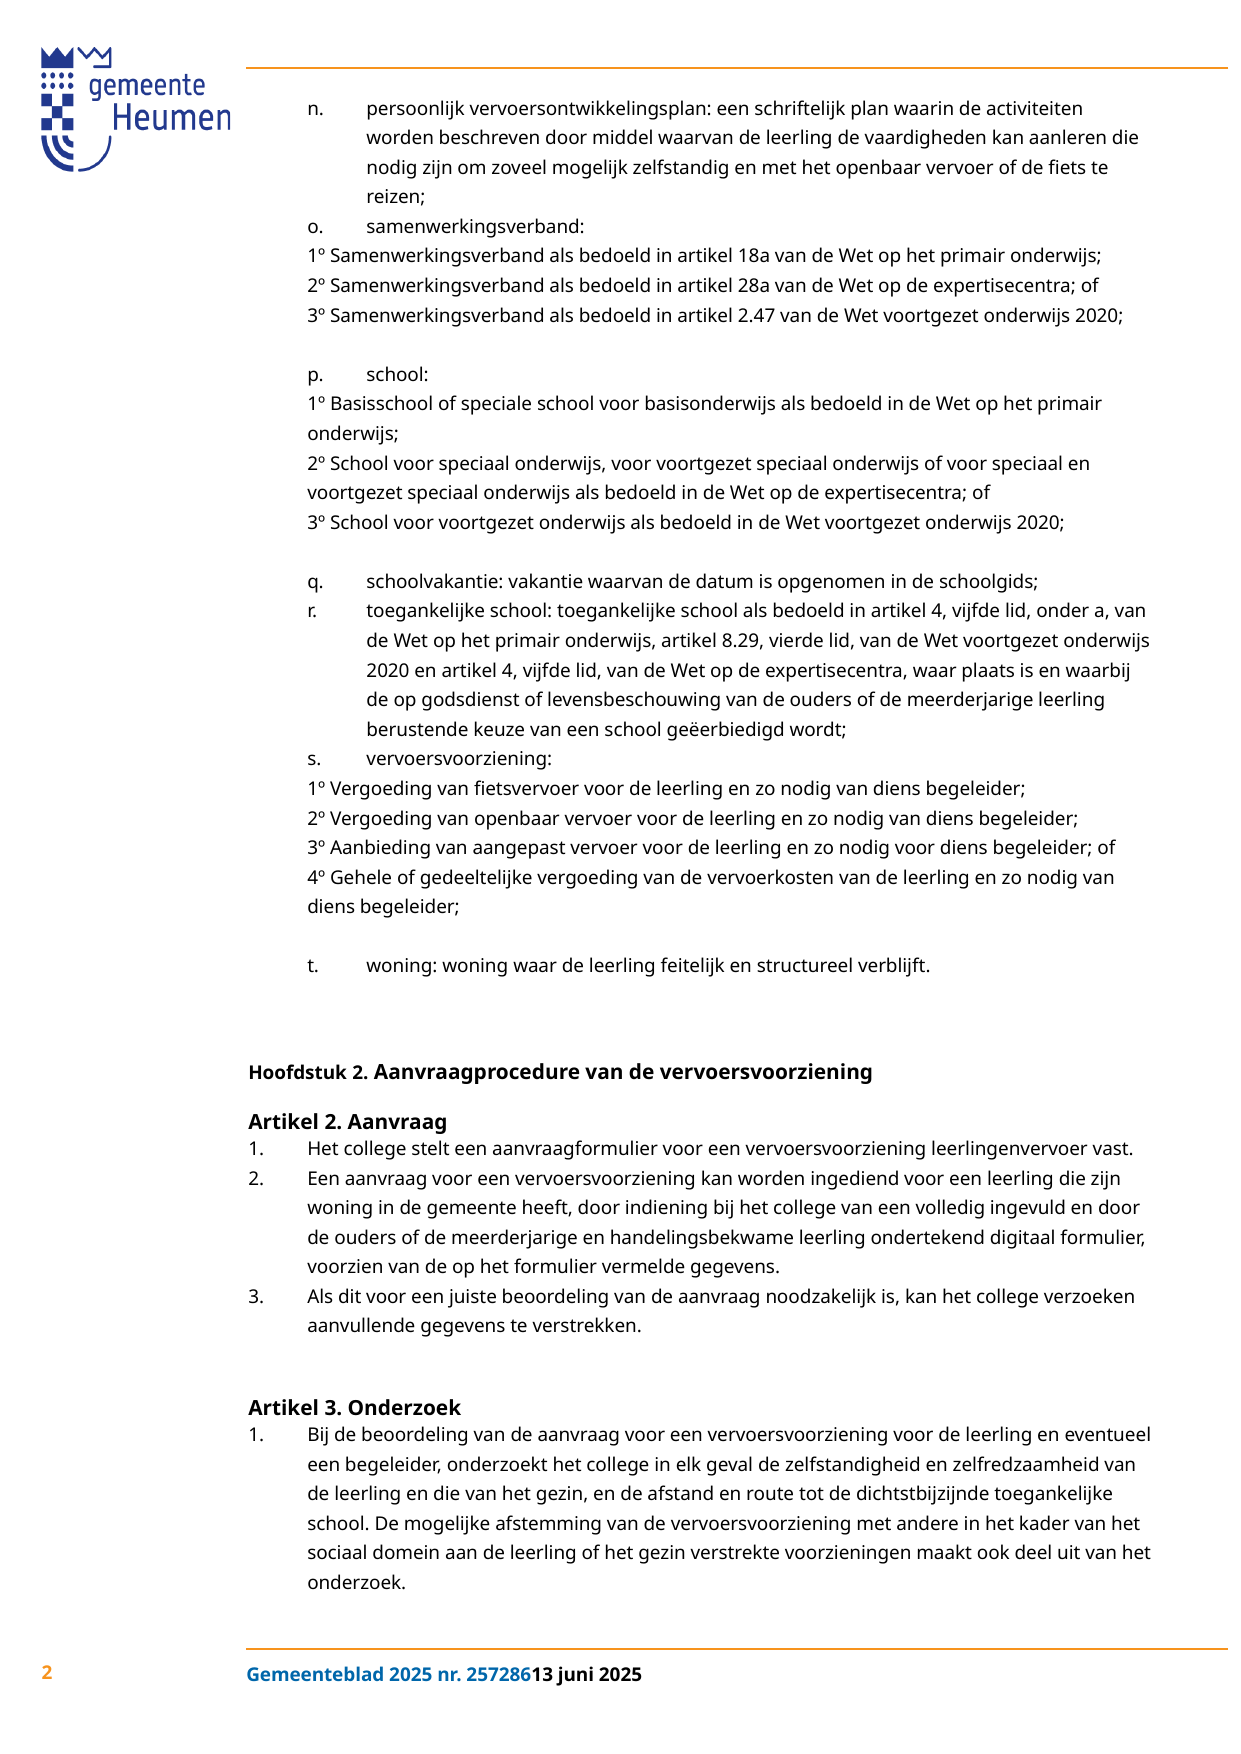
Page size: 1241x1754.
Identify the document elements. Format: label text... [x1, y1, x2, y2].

list 2º School voor speciaal onderwijs, voor voortgezet speciaal onderwijs of voor speciaal en voortgezet speciaal onderwijs als bedoeld in de Wet op de expertisecentra; of [248, 450, 1152, 505]
list 2º Vergoeding van openbaar vervoer voor de leerling en zo nodig van diens begeleider; [248, 805, 1152, 831]
list Een aanvraag voor een vervoersvoorziening kan worden ingediend voor een leerling die zijn woning in de gemeente heeft, door indiening bij het college van een volledig ingevuld en door de ouders of de meerderjarige en handelingsbekwame leerling ondertekend digitaal formulier, voorzien van de op het formulier vermelde gegevens. [248, 1165, 1152, 1279]
list samenwerkingsverband: [307, 213, 1152, 239]
list 2º Samenwerkingsverband als bedoeld in artikel 28a van de Wet op de expertisecentra; of [248, 272, 1152, 298]
list 1º Basisschool of speciale school voor basisonderwijs als bedoeld in de Wet op het primair onderwijs; [248, 391, 1152, 446]
list Als dit voor een juiste beoordeling van de aanvraag noodzakelijk is, kan het college verzoeken aanvullende gegevens te verstrekken. [248, 1283, 1152, 1338]
list 3º Samenwerkingsverband als bedoeld in artikel 2.47 van de Wet voortgezet onderwijs 2020; [248, 302, 1152, 328]
list 3º Aanbieding van aangepast vervoer voor de leerling en zo nodig voor diens begeleider; of [248, 834, 1152, 860]
list schoolvakantie: vakantie waarvan de datum is opgenomen in de schoolgids; [307, 568, 1152, 594]
list woning: woning waar de leerling feitelijk en structureel verblijft. [307, 953, 1152, 978]
text Hoofdstuk 2. Aanvraagprocedure van de vervoersvoorziening [248, 1057, 1152, 1086]
list toegankelijke school: toegankelijke school als bedoeld in artikel 4, vijfde lid, onder a, van de Wet op het primair onderwijs, artikel 8.29, vierde lid, van de Wet voortgezet onderwijs 2020 en artikel 4, vijfde lid, van de Wet op de expertisecentra, waar plaats is en waarbij de op godsdienst of levensbeschouwing van de ouders of de meerderjarige leerling berustende keuze van een school geëerbiedigd wordt; [307, 598, 1152, 742]
list Bij de beoordeling van de aanvraag voor een vervoersvoorziening voor de leerling en eventueel een begeleider, onderzoekt het college in elk geval de zelfstandigheid en zelfredzaamheid van de leerling en die van het gezin, en de afstand en route tot de dichtstbijzijnde toegankelijke school. De mogelijke afstemming van de vervoersvoorziening met andere in het kader van het sociaal domein aan de leerling of het gezin verstrekte voorzieningen maakt ook deel uit van het onderzoek. [248, 1421, 1152, 1595]
list Het college stelt een aanvraagformulier voor een vervoersvoorziening leerlingenvervoer vast. [248, 1135, 1152, 1161]
list 1º Samenwerkingsverband als bedoeld in artikel 18a van de Wet op het primair onderwijs; [248, 243, 1152, 268]
list school: [307, 361, 1152, 387]
list vervoersvoorziening: [307, 746, 1152, 771]
list persoonlijk vervoersontwikkelingsplan: een schriftelijk plan waarin de activiteiten worden beschreven door middel waarvan de leerling de vaardigheden kan aanleren die nodig zijn om zoveel mogelijk zelfstandig en met het openbaar vervoer of de fiets te reizen; [307, 95, 1152, 209]
list 3º School voor voortgezet onderwijs als bedoeld in de Wet voortgezet onderwijs 2020; [248, 509, 1152, 535]
text Artikel 2. Aanvraag [248, 1107, 1152, 1135]
picture [41, 47, 231, 172]
list 4º Gehele of gedeeltelijke vergoeding van de vervoerkosten van de leerling en zo nodig van diens begeleider; [248, 864, 1152, 919]
text Artikel 3. Onderzoek [248, 1393, 1152, 1421]
list 1º Vergoeding van fietsvervoer voor de leerling en zo nodig van diens begeleider; [248, 775, 1152, 801]
